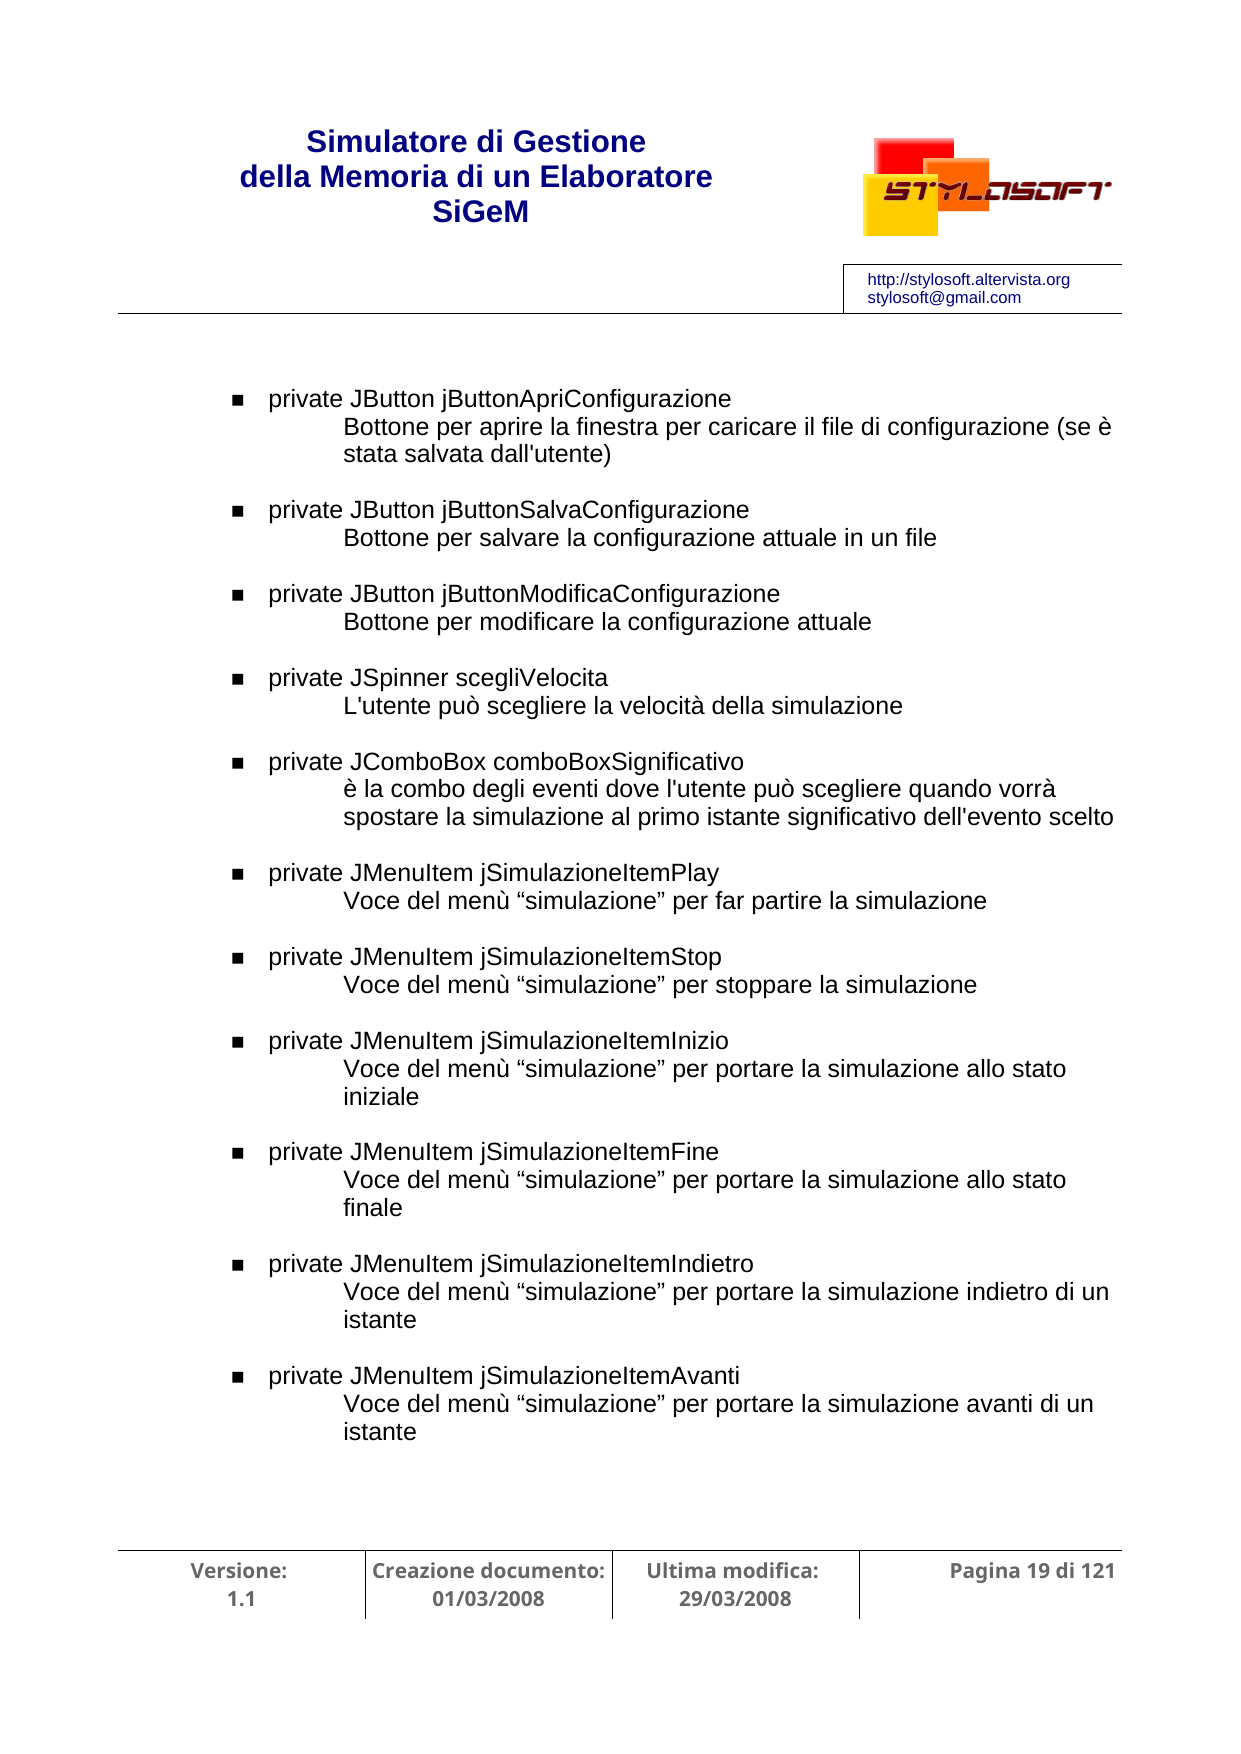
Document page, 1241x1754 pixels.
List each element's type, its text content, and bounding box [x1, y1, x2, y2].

list Voce del menù “simulazione” per portare la simulazione allo stato finale [306, 1166, 1122, 1222]
list private JComboBox comboBoxSignificativo [231, 747, 1122, 775]
list private JButton jButtonApriConfigurazione [231, 384, 1122, 412]
list private JMenuItem jSimulazioneItemIndietro [231, 1250, 1122, 1278]
list Bottone per modificare la configurazione attuale [306, 608, 1122, 636]
list private JButton jButtonSalvaConfigurazione [231, 496, 1122, 524]
list Voce del menù “simulazione” per portare la simulazione avanti di un istante [306, 1389, 1122, 1445]
list L'utente può scegliere la velocità della simulazione [306, 692, 1122, 719]
list private JMenuItem jSimulazioneItemAvanti [231, 1362, 1122, 1389]
list Bottone per aprire la finestra per caricare il file di configurazione (se è stata salvata dall'utente) [306, 412, 1122, 468]
list Voce del menù “simulazione” per far partire la simulazione [306, 887, 1122, 915]
list private JMenuItem jSimulazioneItemPlay [231, 859, 1122, 887]
list Voce del menù “simulazione” per stoppare la simulazione [306, 971, 1122, 999]
list private JMenuItem jSimulazioneItemFine [231, 1138, 1122, 1166]
list Bottone per salvare la configurazione attuale in un file [306, 524, 1122, 552]
list Voce del menù “simulazione” per portare la simulazione allo stato iniziale [306, 1054, 1122, 1110]
list private JMenuItem jSimulazioneItemStop [231, 943, 1122, 971]
list è la combo degli eventi dove l'utente può scegliere quando vorrà spostare la simulazione al primo istante significativo dell'evento scelto [306, 775, 1122, 831]
list Voce del menù “simulazione” per portare la simulazione indietro di un istante [306, 1278, 1122, 1334]
list private JSpinner scegliVelocita [231, 664, 1122, 692]
picture [848, 123, 1117, 247]
list private JButton jButtonModificaConfigurazione [231, 580, 1122, 608]
list private JMenuItem jSimulazioneItemInizio [231, 1027, 1122, 1054]
